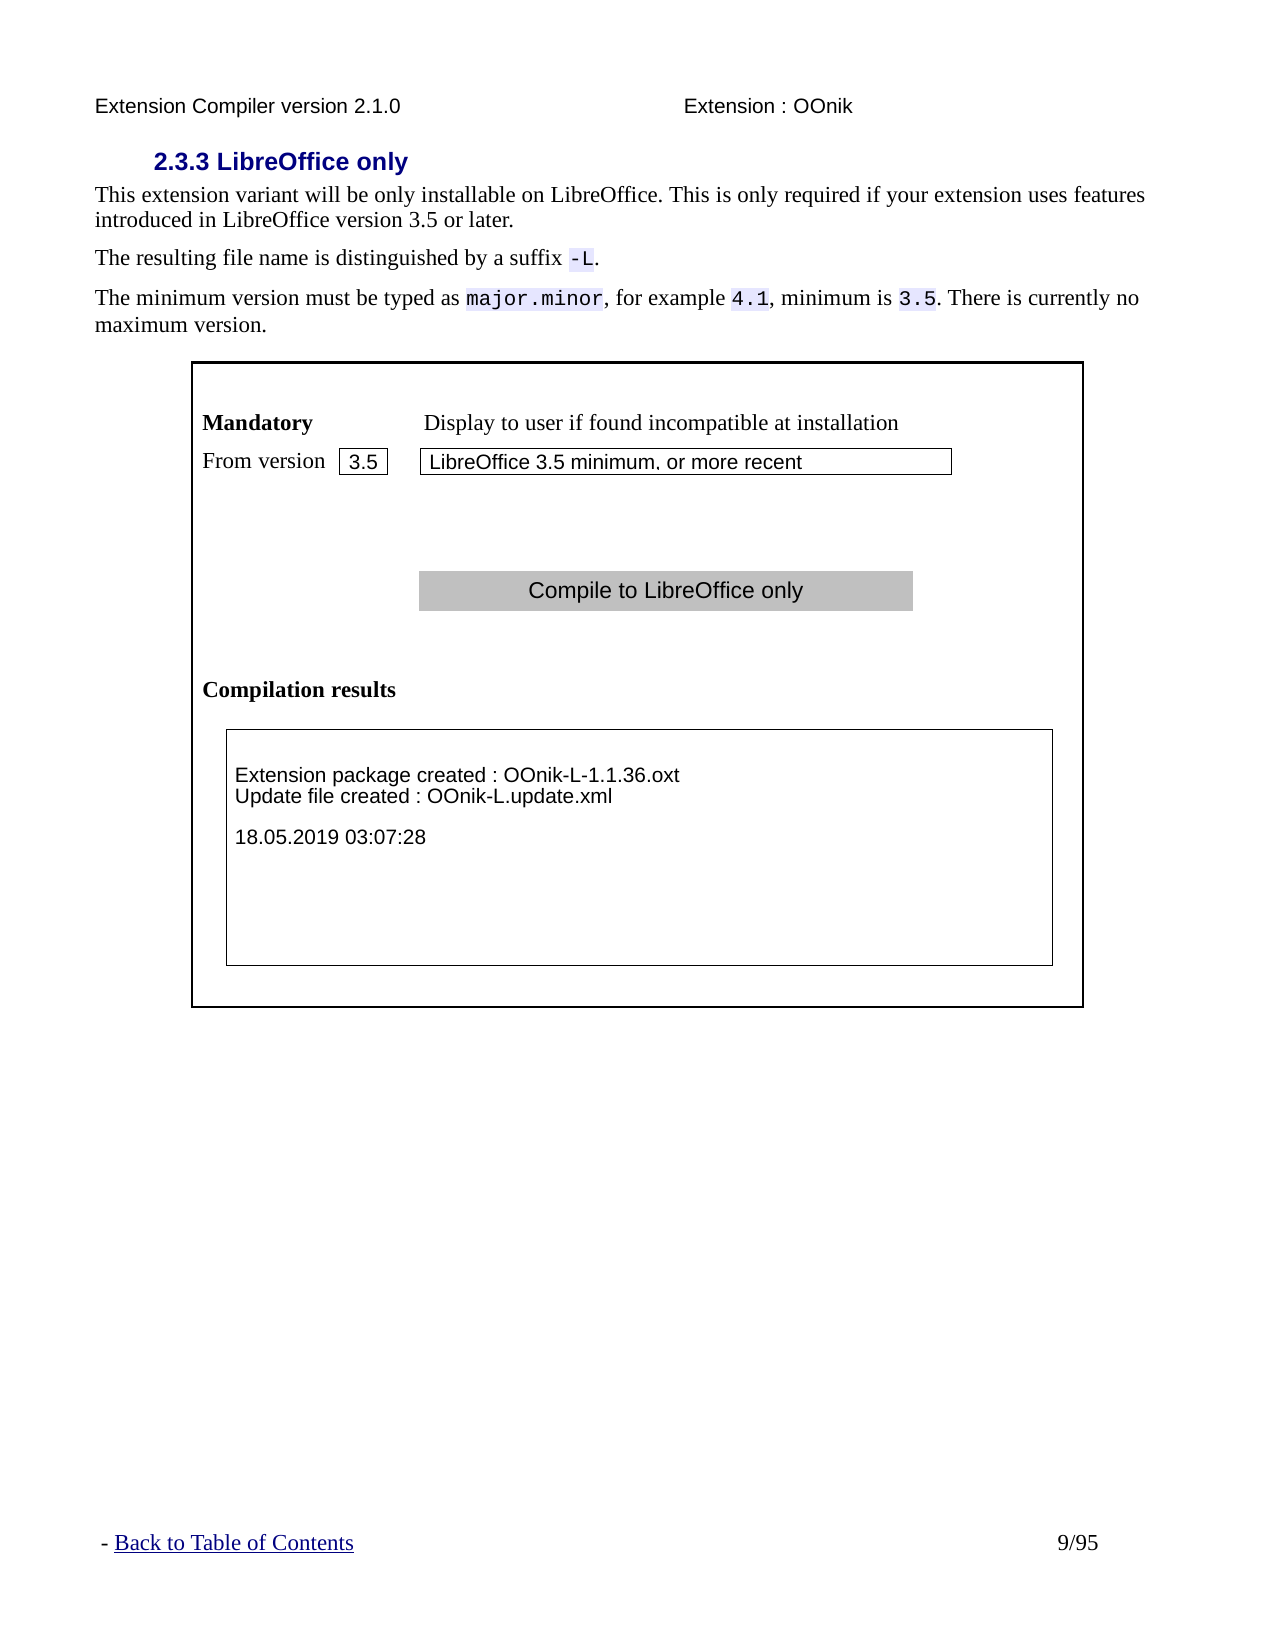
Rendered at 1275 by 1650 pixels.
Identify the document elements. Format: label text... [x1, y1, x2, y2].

text This extension variant will be only installable on LibreOffice. This is only required if your extension uses features introduced in LibreOffice version 3.5 or later. [94, 181, 1181, 232]
text Mandatory Display to user if found incompatible at installation [202, 410, 1073, 436]
subtitle LibreOffice only [153, 147, 1181, 176]
text From version [202, 448, 339, 474]
text [388, 448, 420, 474]
text [952, 448, 1073, 474]
text The resulting file name is distinguished by a suffix -L. [94, 245, 1181, 272]
text The minimum version must be typed as major.minor, for example 4.1, minimum is 3.5. There is currently no maximum version. [94, 284, 1181, 337]
text Compilation results [202, 676, 1073, 702]
